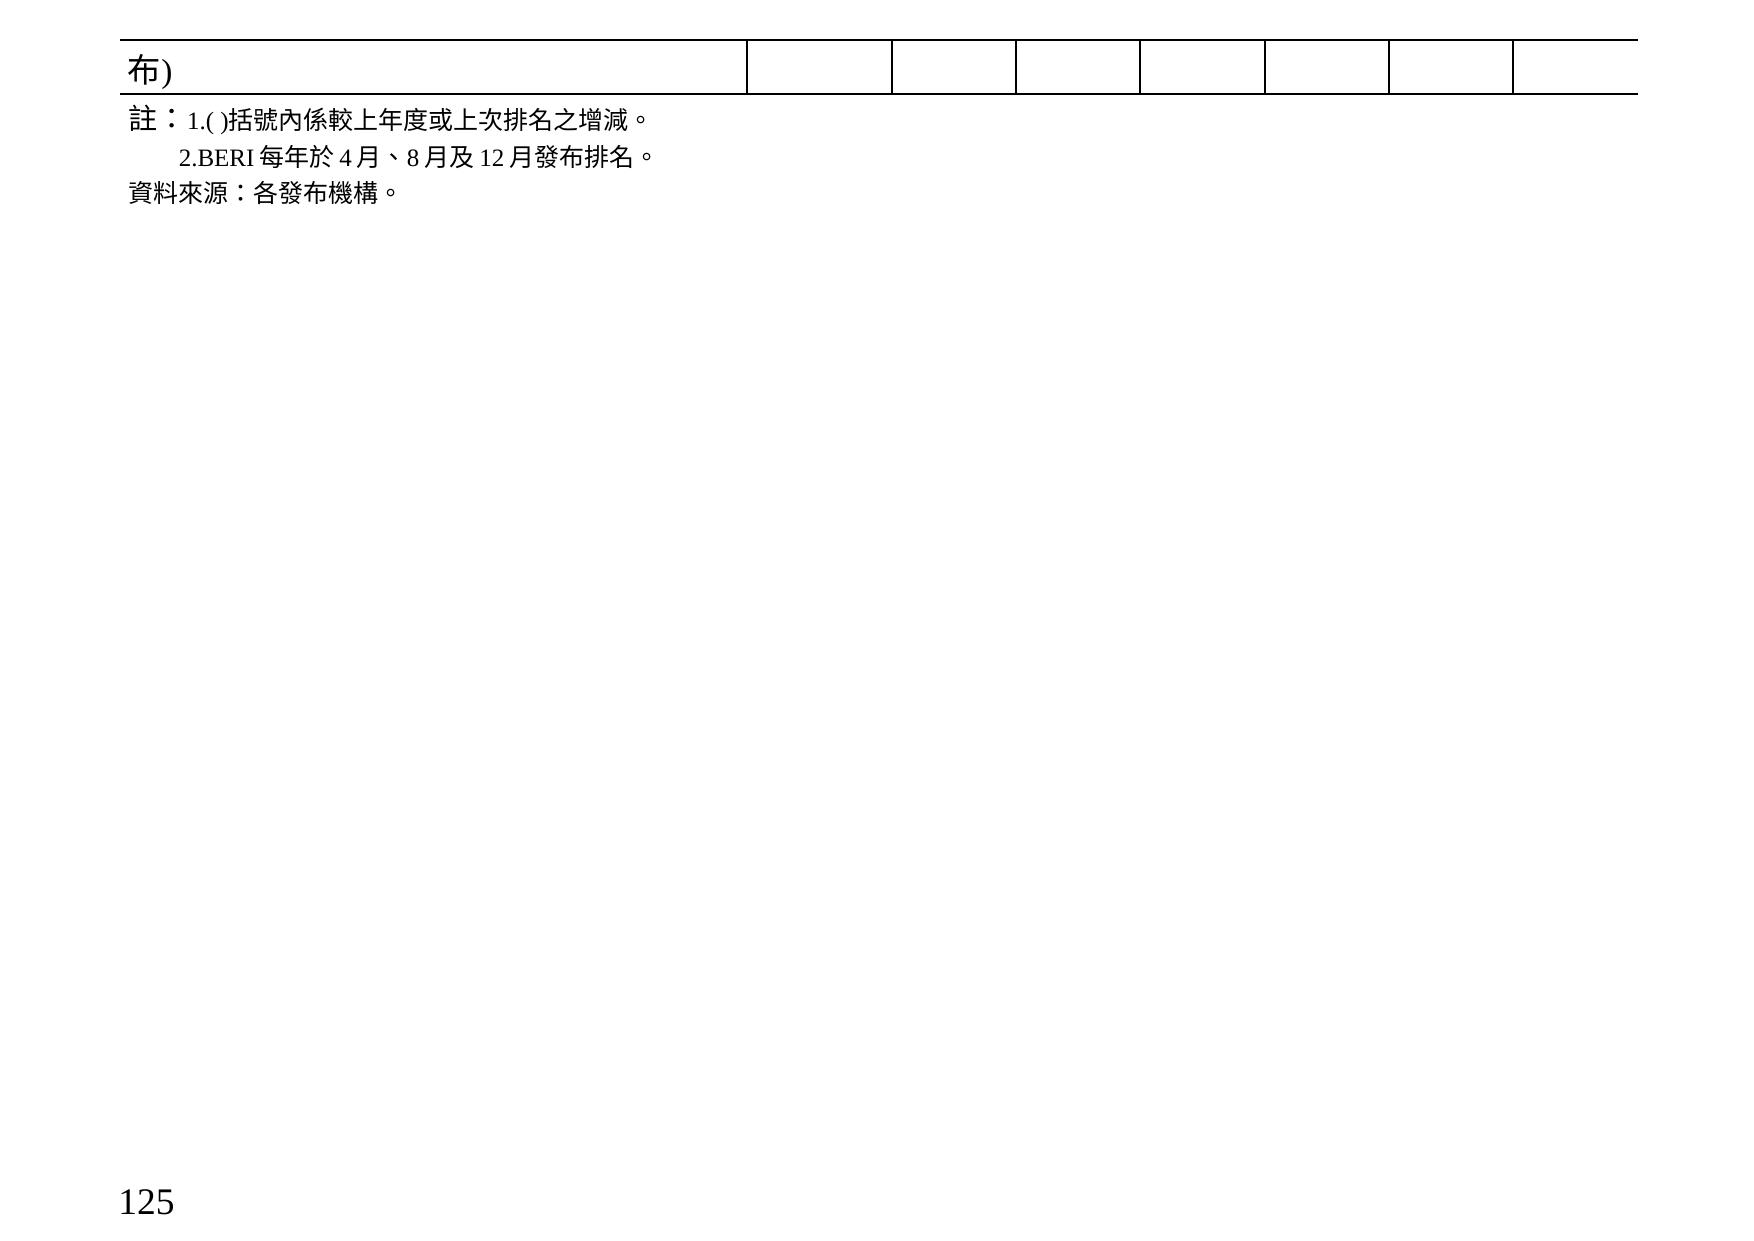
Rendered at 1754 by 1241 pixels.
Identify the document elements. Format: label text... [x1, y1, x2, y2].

table_cell [1017, 41, 1139, 93]
text 註：1.( )括號內係較上年度或上次排名之增減。 [128, 95, 1611, 138]
table_cell [1266, 41, 1388, 93]
table_cell [1390, 41, 1512, 93]
table_cell [748, 41, 891, 93]
text 資料來源：各發布機構。 [128, 174, 1611, 210]
table_cell [1141, 41, 1264, 93]
table_cell [893, 41, 1015, 93]
table_cell [1514, 41, 1637, 93]
text 2.BERI每年於4月、8月及12月發布排名。 [128, 138, 1611, 174]
table_cell 布) [120, 41, 746, 93]
